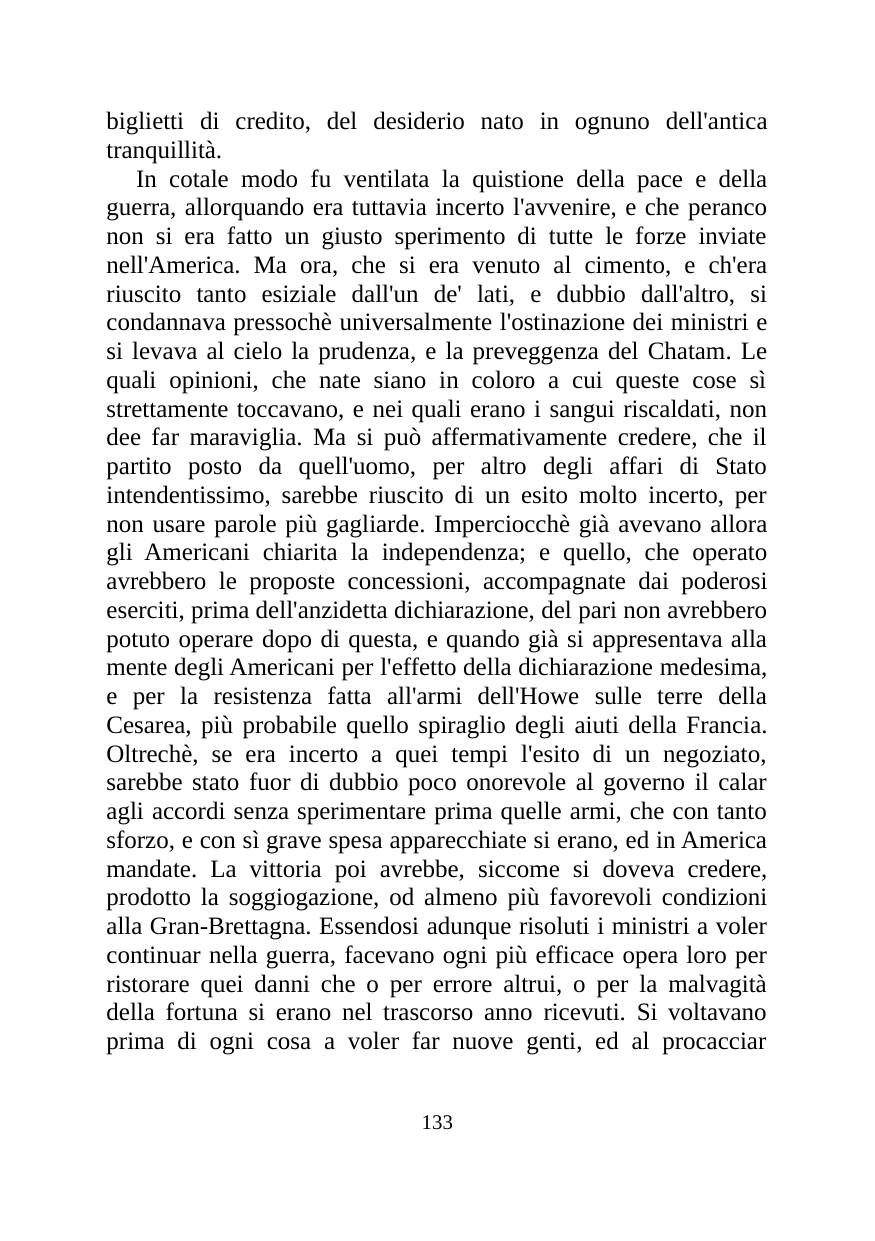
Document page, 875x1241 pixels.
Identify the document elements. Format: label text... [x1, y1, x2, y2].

text In cotale modo fu ventilata la quistione della pace e della guerra, allorquando era tuttavia incerto l'avvenire, e che peranco non si era fatto un giusto sperimento di tutte le forze inviate nell'America. Ma ora, che si era venuto al cimento, e ch'era riuscito tanto esiziale dall'un de' lati, e dubbio dall'altro, si condannava pressochè universalmente l'ostinazione dei ministri e si levava al cielo la prudenza, e la preveggenza del Chatam. Le quali opinioni, che nate siano in coloro a cui queste cose sì strettamente toccavano, e nei quali erano i sangui riscaldati, non dee far maraviglia. Ma si può affermativamente credere, che il partito posto da quell'uomo, per altro degli affari di Stato intendentissimo, sarebbe riuscito di un esito molto incerto, per non usare parole più gagliarde. Imperciocchè già avevano allora gli Americani chiarita la independenza; e quello, che operato avrebbero le proposte concessioni, accompagnate dai poderosi eserciti, prima dell'anzidetta dichiarazione, del pari non avrebbero potuto operare dopo di questa, e quando già si appresentava alla mente degli Americani per l'effetto della dichiarazione medesima, e per la resistenza fatta all'armi dell'Howe sulle terre della Cesarea, più probabile quello spiraglio degli aiuti della Francia. Oltrechè, se era incerto a quei tempi l'esito di un negoziato, sarebbe stato fuor di dubbio poco onorevole al governo il calar agli accordi senza sperimentare prima quelle armi, che con tanto sforzo, e con sì grave spesa apparecchiate si erano, ed in America mandate. La vittoria poi avrebbe, siccome si doveva credere, prodotto la soggiogazione, od almeno più favorevoli condizioni alla Gran-Brettagna. Essendosi adunque risoluti i ministri a voler continuar nella guerra, facevano ogni più efficace opera loro per ristorare quei danni che o per errore altrui, o per la malvagità della fortuna si erano nel trascorso anno ricevuti. Si voltavano prima di ogni cosa a voler far nuove genti, ed al procacciar [106, 164, 768, 1055]
text biglietti di credito, del desiderio nato in ognuno dell'antica tranquillità. [106, 106, 768, 164]
